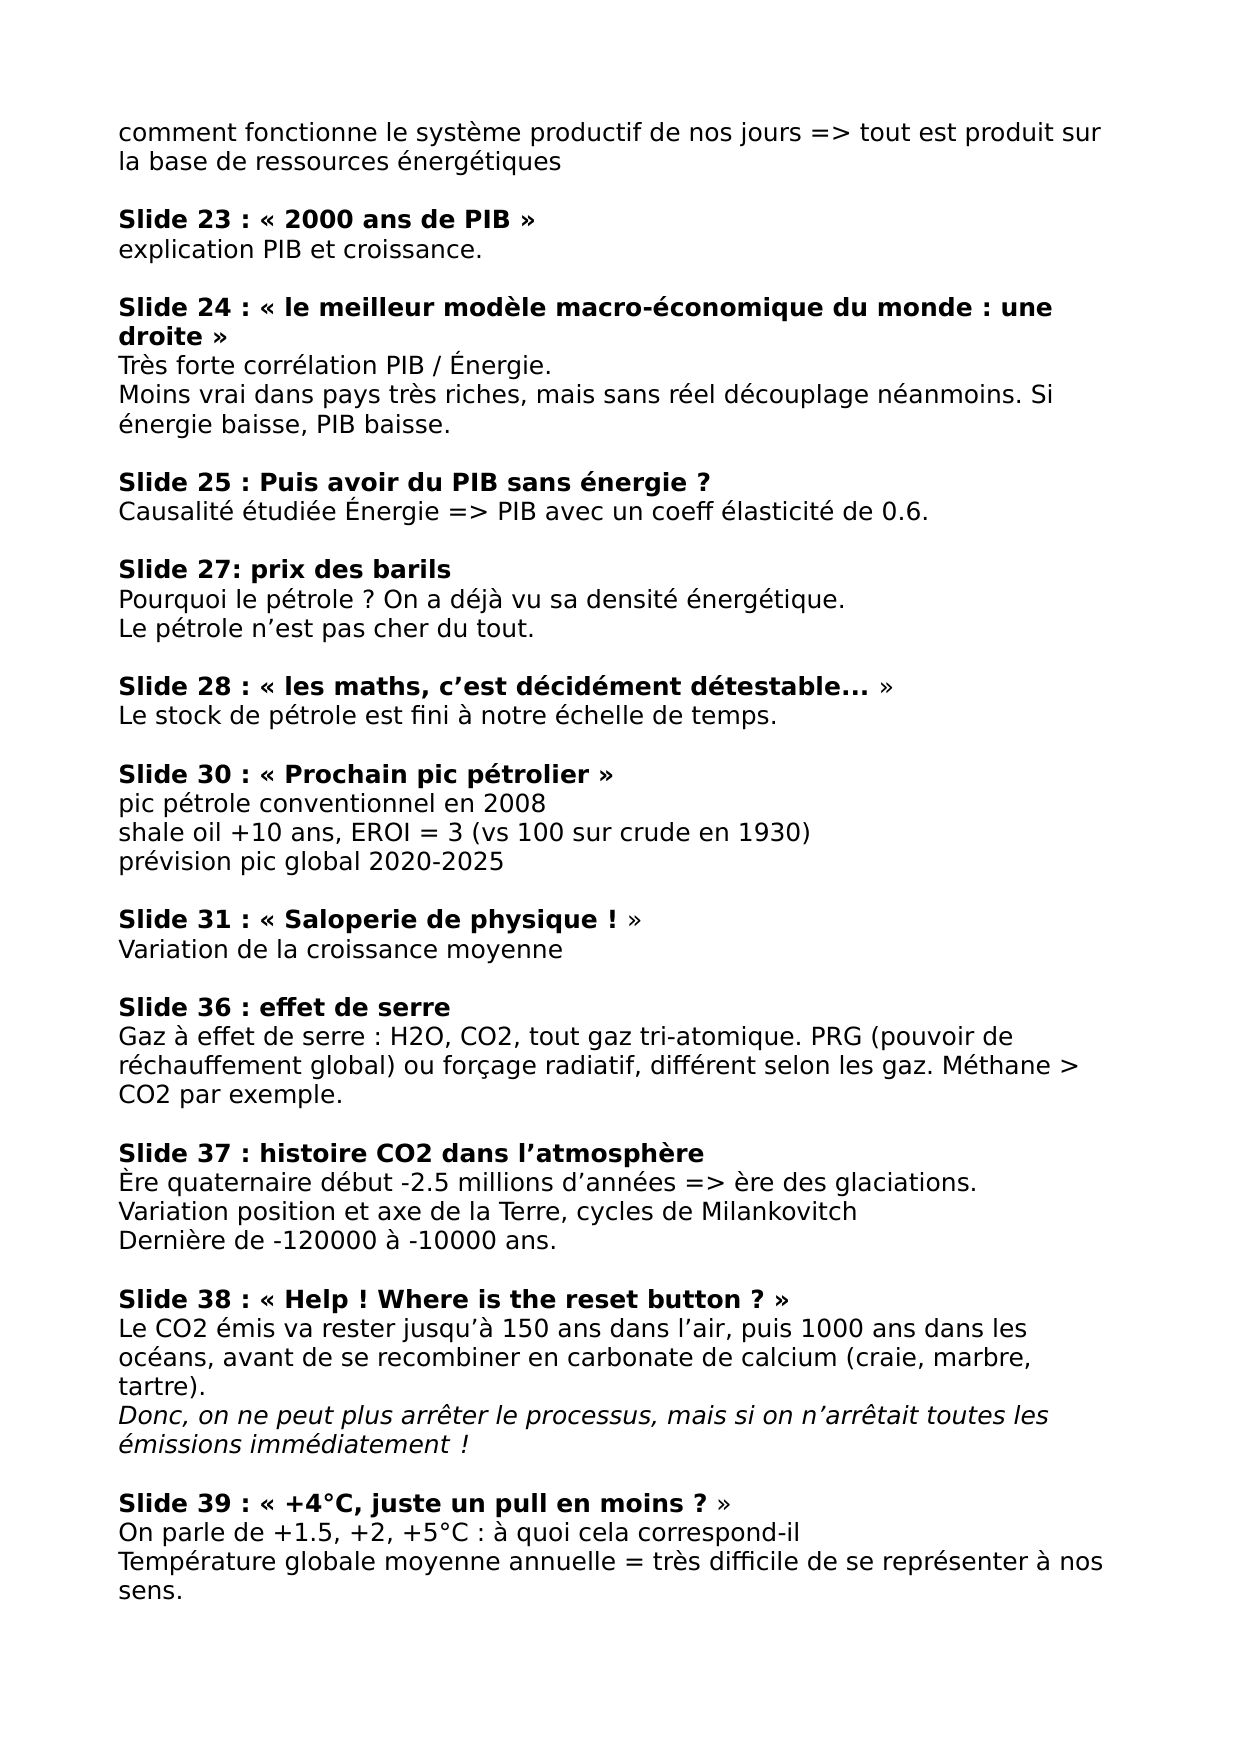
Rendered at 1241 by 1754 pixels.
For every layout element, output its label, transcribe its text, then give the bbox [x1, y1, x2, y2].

text explication PIB et croissance. [118, 235, 1122, 264]
text Causalité étudiée Énergie => PIB avec un coeff élasticité de 0.6. [118, 497, 1122, 526]
text Moins vrai dans pays très riches, mais sans réel découplage néanmoins. Si énergie baisse, PIB baisse. [118, 381, 1122, 439]
text prévision pic global 2020-2025 [118, 847, 1122, 876]
text Slide 24 : « le meilleur modèle macro-économique du monde : une droite » [118, 293, 1122, 351]
text Slide 25 : Puis avoir du PIB sans énergie ? [118, 468, 1122, 497]
text Slide 36 : effet de serre [118, 993, 1122, 1022]
text Slide 23 : « 2000 ans de PIB » [118, 206, 1122, 235]
text Pourquoi le pétrole ? On a déjà vu sa densité énergétique. [118, 585, 1122, 614]
text comment fonctionne le système productif de nos jours => tout est produit sur la base de ressources énergétiques [118, 118, 1122, 176]
text Variation position et axe de la Terre, cycles de Milankovitch [118, 1197, 1122, 1226]
text Dernière de -120000 à -10000 ans. [118, 1226, 1122, 1256]
text Slide 27: prix des barils [118, 556, 1122, 585]
text Slide 31 : « Saloperie de physique ! » [118, 906, 1122, 935]
text Très forte corrélation PIB / Énergie. [118, 351, 1122, 381]
text shale oil +10 ans, EROI = 3 (vs 100 sur crude en 1930) [118, 818, 1122, 847]
text Gaz à effet de serre : H2O, CO2, tout gaz tri-atomique. PRG (pouvoir de réchauffement global) ou forçage radiatif, différent selon les gaz. Méthane > CO2 par exemple. [118, 1022, 1122, 1110]
text Slide 37 : histoire CO2 dans l’atmosphère [118, 1139, 1122, 1168]
text Température globale moyenne annuelle = très difficile de se représenter à nos sens. [118, 1547, 1122, 1606]
text pic pétrole conventionnel en 2008 [118, 789, 1122, 818]
text Le pétrole n’est pas cher du tout. [118, 614, 1122, 643]
text Slide 30 : « Prochain pic pétrolier » [118, 760, 1122, 789]
text Slide 28 : « les maths, c’est décidément détestable... » [118, 672, 1122, 701]
text Le stock de pétrole est fini à notre échelle de temps. [118, 701, 1122, 731]
text Le CO2 émis va rester jusqu’à 150 ans dans l’air, puis 1000 ans dans les océans, avant de se recombiner en carbonate de calcium (craie, marbre, tartre). [118, 1314, 1122, 1401]
text Slide 39 : « +4°C, juste un pull en moins ? » [118, 1489, 1122, 1518]
text Ère quaternaire début -2.5 millions d’années => ère des glaciations. [118, 1168, 1122, 1197]
text Donc, on ne peut plus arrêter le processus, mais si on n’arrêtait toutes les émissions immédiatement ! [118, 1401, 1122, 1460]
text On parle de +1.5, +2, +5°C : à quoi cela correspond-il [118, 1518, 1122, 1547]
text Slide 38 : « Help ! Where is the reset button ? » [118, 1285, 1122, 1314]
text Variation de la croissance moyenne [118, 935, 1122, 964]
